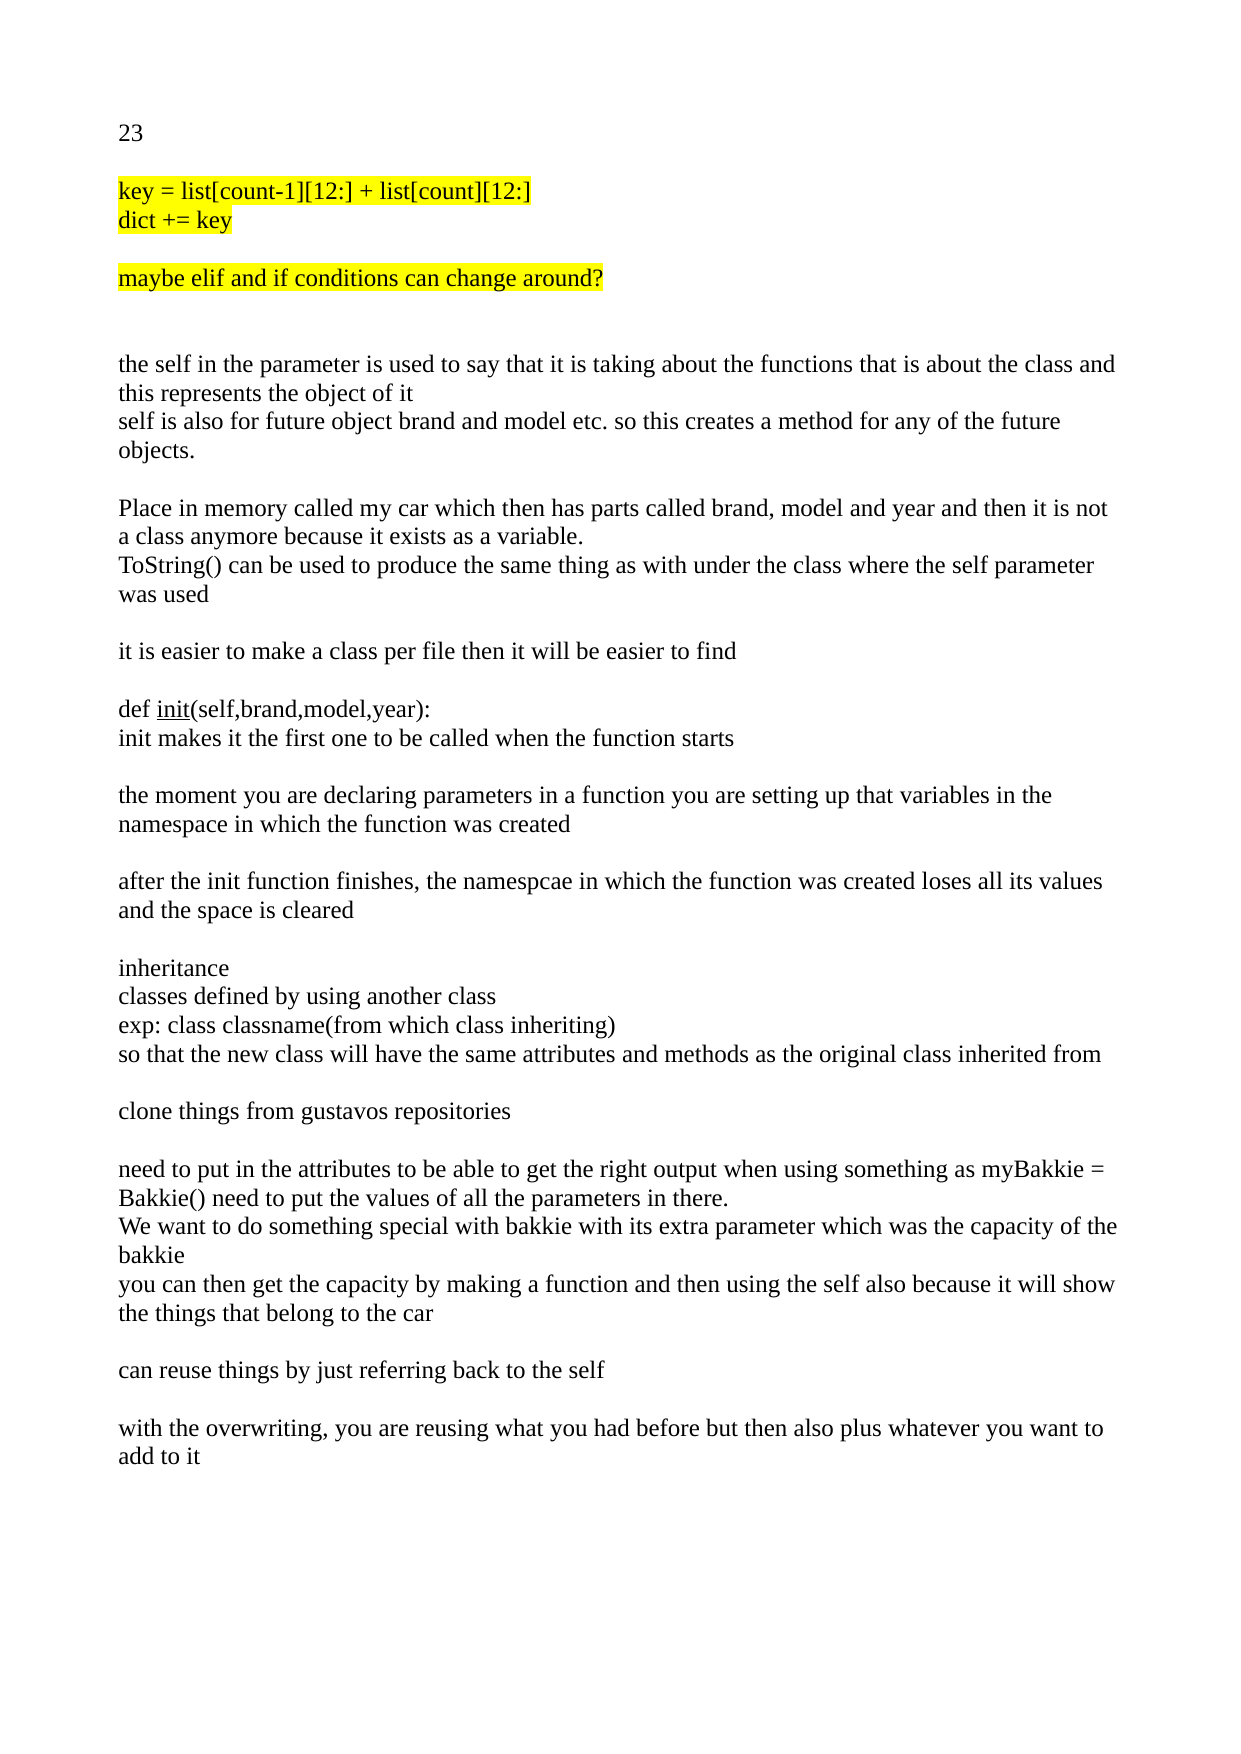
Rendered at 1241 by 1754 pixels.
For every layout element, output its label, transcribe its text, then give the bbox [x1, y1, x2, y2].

text need to put in the attributes to be able to get the right output when using something as myBakkie = Bakkie() need to put the values of all the parameters in there. [118, 1154, 1122, 1211]
text clone things from gustavos repositories [118, 1096, 1122, 1125]
text We want to do something special with bakkie with its extra parameter which was the capacity of the bakkie [118, 1211, 1122, 1269]
text classes defined by using another class [118, 981, 1122, 1010]
text you can then get the capacity by making a function and then using the self also because it will show the things that belong to the car [118, 1269, 1122, 1326]
text ToString() can be used to produce the same thing as with under the class where the self parameter was used [118, 550, 1122, 608]
text the moment you are declaring parameters in a function you are setting up that variables in the namespace in which the function was created [118, 780, 1122, 838]
text key = list[count-1][12:] + list[count][12:] [118, 176, 1122, 205]
text with the overwriting, you are reusing what you had before but then also plus whatever you want to add to it [118, 1413, 1122, 1470]
text Place in memory called my car which then has parts called brand, model and year and then it is not a class anymore because it exists as a variable. [118, 493, 1122, 550]
text so that the new class will have the same attributes and methods as the original class inherited from [118, 1039, 1122, 1068]
text init makes it the first one to be called when the function starts [118, 723, 1122, 751]
text self is also for future object brand and model etc. so this creates a method for any of the future objects. [118, 406, 1122, 464]
text can reuse things by just referring back to the self [118, 1355, 1122, 1384]
text exp: class classname(from which class inheriting) [118, 1010, 1122, 1039]
text maybe elif and if conditions can change around? [118, 263, 1122, 291]
text dict += key [118, 205, 1122, 234]
text after the init function finishes, the namespcae in which the function was created loses all its values and the space is cleared [118, 866, 1122, 924]
text it is easier to make a class per file then it will be easier to find [118, 636, 1122, 665]
text the self in the parameter is used to say that it is taking about the functions that is about the class and this represents the object of it [118, 349, 1122, 406]
text inheritance [118, 953, 1122, 981]
text def init(self,brand,model,year): [118, 694, 1122, 723]
